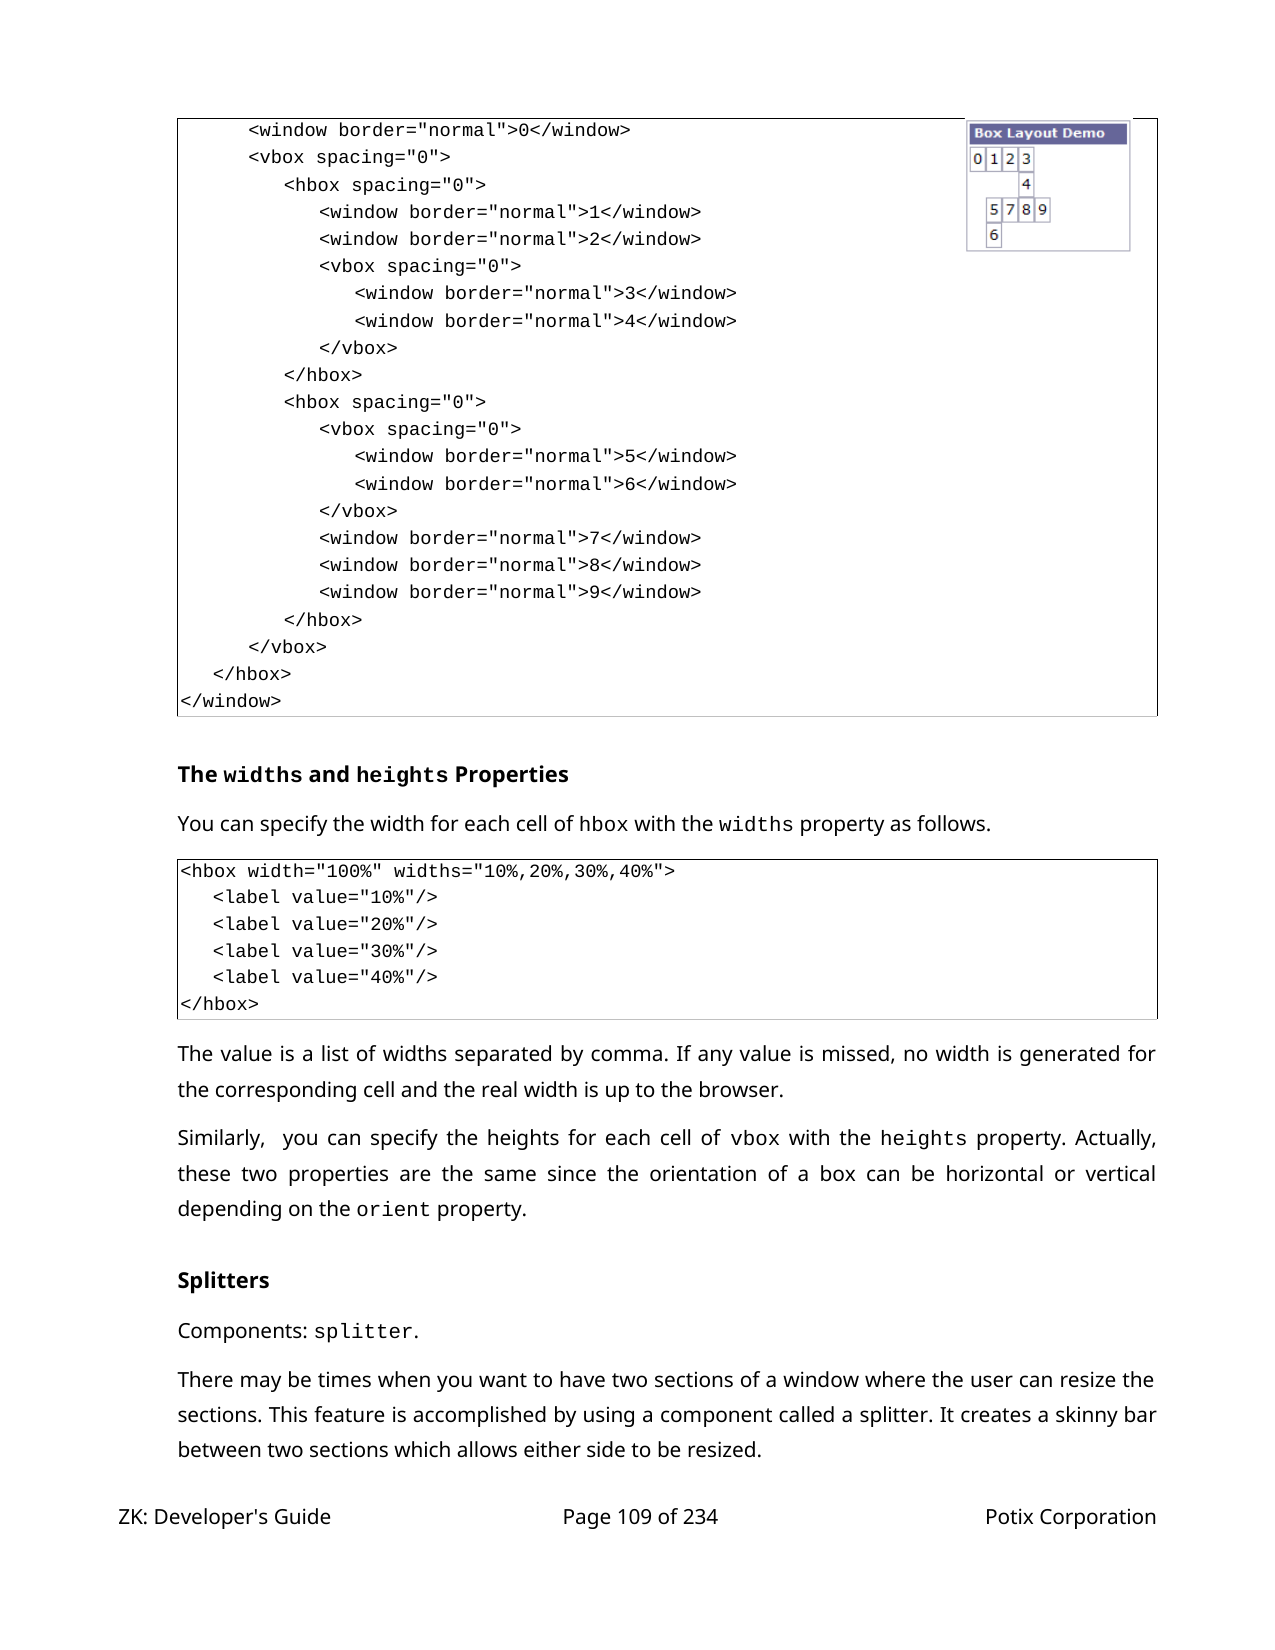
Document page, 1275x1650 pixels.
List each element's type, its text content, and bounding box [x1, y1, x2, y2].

text [1133, 172, 1157, 197]
text </hbox> [178, 662, 1157, 686]
text [1133, 145, 1157, 169]
text <window border="normal">1</window> [178, 200, 964, 224]
text <window border="normal">4</window> [178, 308, 1157, 333]
text <hbox spacing="0"> [178, 390, 1157, 414]
text Similarly, you can specify the heights for each cell of vbox with the heights property. Actually, these two properties are the same since the orientation of a box can be horizontal or vertical depending on the orient property. [177, 1123, 1157, 1223]
text You can specify the width for each cell of hbox with the widths property as follows. [177, 809, 1157, 838]
text <window border="normal">8</window> [178, 553, 1157, 577]
text </vbox> [178, 635, 1157, 659]
text <window border="normal">9</window> [178, 580, 1157, 604]
text <window border="normal">2</window> [178, 227, 964, 251]
text Components: splitter. [177, 1316, 1157, 1344]
text <window border="normal">5</window> [178, 444, 1157, 469]
subtitle The widths and heights Properties [177, 759, 1157, 789]
text </hbox> [178, 607, 1157, 632]
text <window border="normal">7</window> [178, 526, 1157, 550]
text <window border="normal">6</window> [178, 472, 1157, 496]
subtitle Splitters [177, 1265, 1157, 1295]
text </vbox> [178, 499, 1157, 523]
text There may be times when you want to have two sections of a window where the user can resize the sections. This feature is accomplished by using a component called a splitter. It creates a skinny bar between two sections which allows either side to be resized. [177, 1365, 1157, 1464]
text <window border="normal">3</window> [178, 281, 1157, 306]
text <vbox spacing="0"> [178, 254, 1157, 278]
picture [964, 118, 1133, 255]
text <vbox spacing="0"> [178, 417, 1157, 441]
text <hbox width="100%" widths="10%,20%,30%,40%"> <label value="10%"/> <label value="20%"/> <label value="30%"/> <label value="40%"/> </hbox> [178, 860, 1157, 1019]
text <hbox spacing="0"> [178, 172, 964, 197]
text The value is a list of widths separated by comma. If any value is missed, no width is generated for the corresponding cell and the real width is up to the browser. [177, 1039, 1157, 1103]
text </vbox> [178, 336, 1157, 360]
text </window> [178, 689, 1157, 716]
text <vbox spacing="0"> [178, 145, 964, 169]
text </hbox> [178, 363, 1157, 387]
text <window border="normal">0</window> [178, 119, 964, 142]
